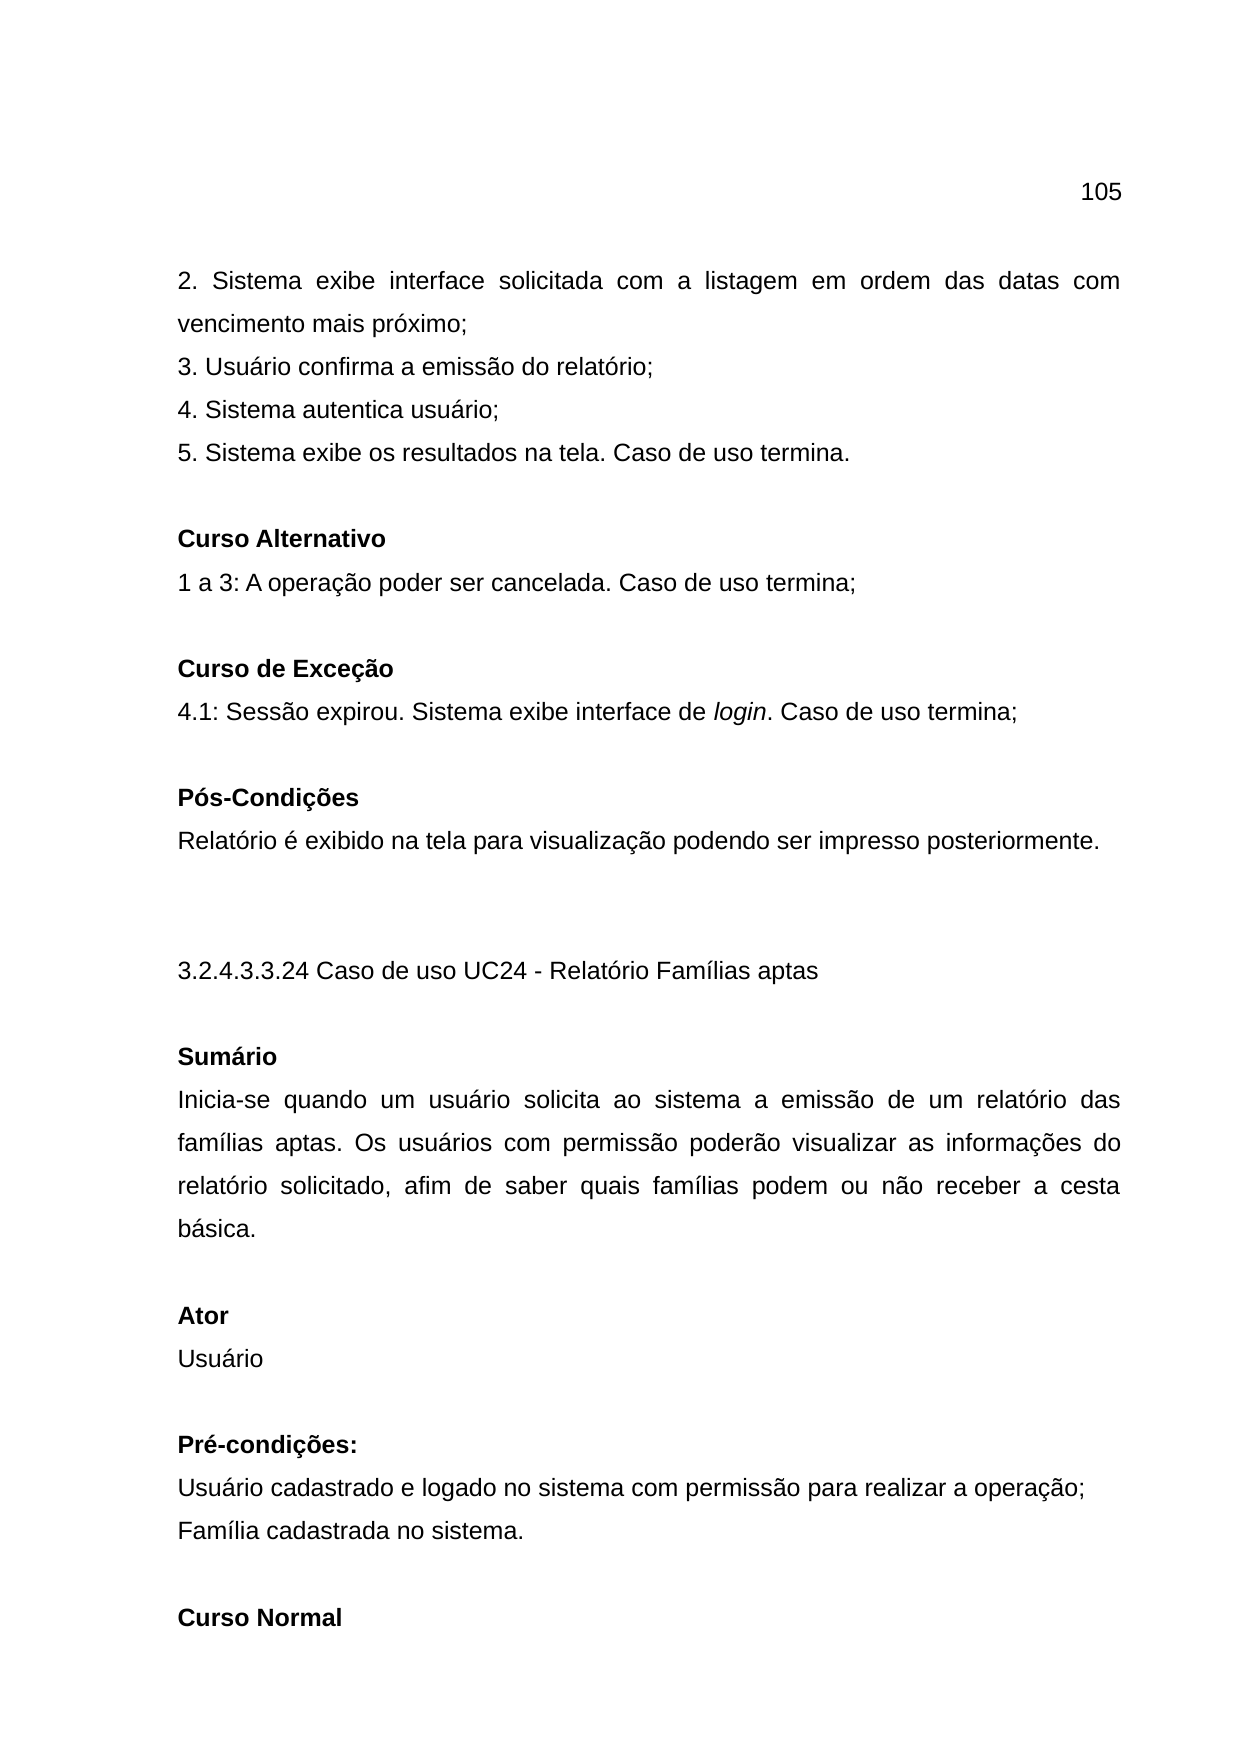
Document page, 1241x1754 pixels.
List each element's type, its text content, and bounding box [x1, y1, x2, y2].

text 3. Usuário confirma a emissão do relatório; [177, 352, 1122, 381]
text Inicia-se quando um usuário solicita ao sistema a emissão de um relatório das famílias aptas. Os usuários com permissão poderão visualizar as informações do relatório solicitado, afim de saber quais famílias podem ou não receber a cesta básica. [177, 1085, 1122, 1243]
text 4.1: Sessão expirou. Sistema exibe interface de login. Caso de uso termina; [177, 697, 1122, 726]
text 2. Sistema exibe interface solicitada com a listagem em ordem das datas com vencimento mais próximo; [177, 266, 1122, 338]
text 3.2.4.3.3.24 Caso de uso UC24 - Relatório Famílias aptas [177, 956, 1122, 984]
text Sumário [177, 1042, 1122, 1071]
text Curso Normal [177, 1603, 1122, 1631]
text 1 a 3: A operação poder ser cancelada. Caso de uso termina; [177, 568, 1122, 596]
text Relatório é exibido na tela para visualização podendo ser impresso posteriormente. [177, 826, 1122, 855]
text Pós-Condições [177, 783, 1122, 812]
text Usuário [177, 1344, 1122, 1373]
text Pré-condições: [177, 1430, 1122, 1459]
text Família cadastrada no sistema. [177, 1516, 1122, 1545]
text Usuário cadastrado e logado no sistema com permissão para realizar a operação; [177, 1473, 1122, 1502]
text Ator [177, 1301, 1122, 1329]
text Curso Alternativo [177, 524, 1122, 553]
text 5. Sistema exibe os resultados na tela. Caso de uso termina. [177, 438, 1122, 467]
text Curso de Exceção [177, 654, 1122, 683]
text 4. Sistema autentica usuário; [177, 395, 1122, 424]
